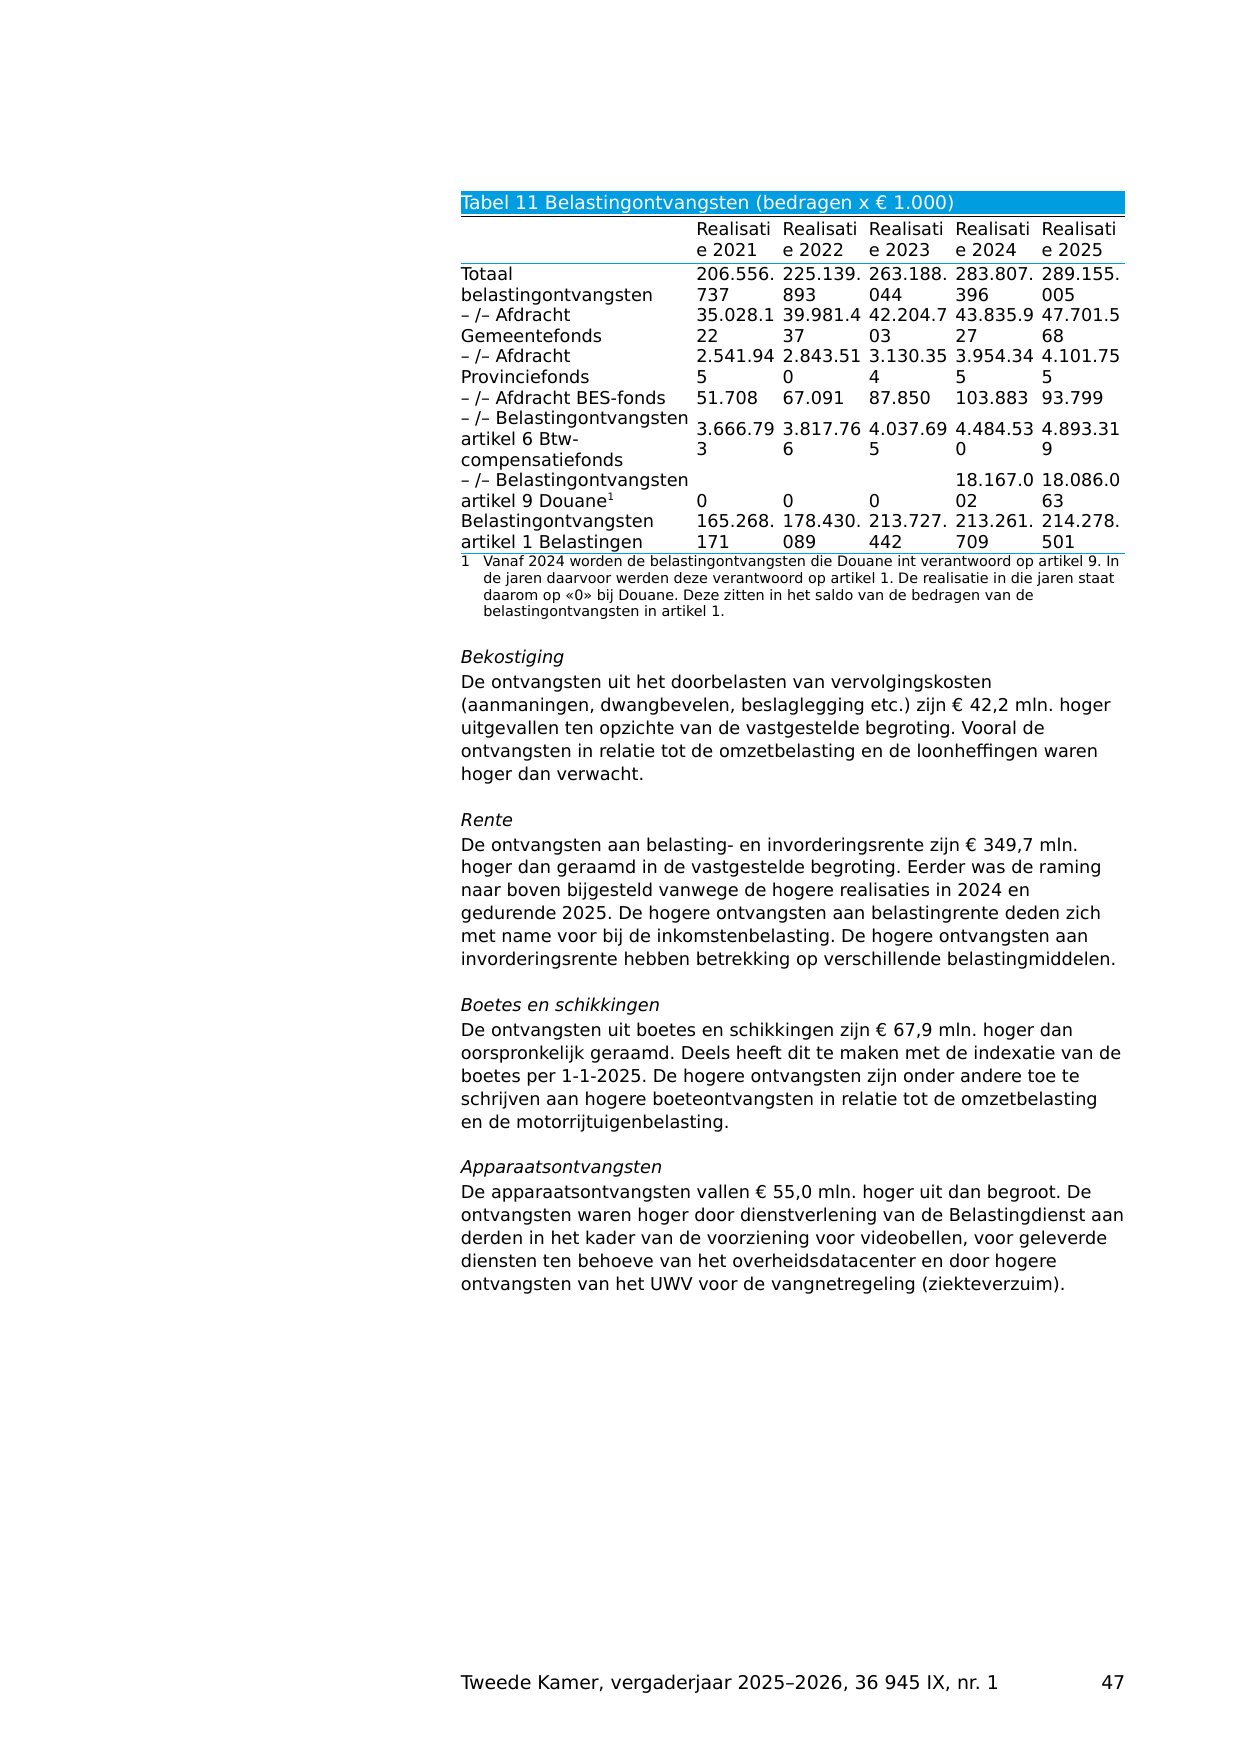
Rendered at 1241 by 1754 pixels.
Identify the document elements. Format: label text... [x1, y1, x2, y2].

table_cell 35.028.122 [693, 305, 779, 346]
table_cell [461, 217, 693, 263]
table_cell 213.727.442 [866, 511, 952, 553]
table_cell 93.799 [1039, 388, 1125, 408]
table_cell Realisatie 2025 [1039, 217, 1125, 263]
table_cell 206.556.737 [693, 264, 779, 305]
table_cell Realisatie 2022 [780, 217, 866, 263]
table_cell 4.037.695 [866, 408, 952, 470]
table_cell 4.893.319 [1039, 408, 1125, 470]
table_cell 213.261.709 [952, 511, 1038, 553]
table_cell 18.086.063 [1039, 470, 1125, 511]
text Apparaatsontvangsten [461, 1156, 1125, 1178]
table_cell Realisatie 2023 [866, 217, 952, 263]
table_cell 2.843.510 [780, 346, 866, 388]
table_cell 4.484.530 [952, 408, 1038, 470]
table_cell 67.091 [780, 388, 866, 408]
table_cell 0 [693, 470, 779, 511]
table_cell 18.167.002 [952, 470, 1038, 511]
table_cell 289.155.005 [1039, 264, 1125, 305]
table_cell 47.701.568 [1039, 305, 1125, 346]
table_cell – /– Afdracht Gemeentefonds [461, 305, 693, 346]
table_cell 3.954.345 [952, 346, 1038, 388]
text Boetes en schikkingen [461, 993, 1125, 1016]
table_cell Totaal belastingontvangsten [461, 264, 693, 305]
text Rente [461, 808, 1125, 831]
table_cell 0 [866, 470, 952, 511]
table_cell 43.835.927 [952, 305, 1038, 346]
table_cell 3.666.793 [693, 408, 779, 470]
table_cell 214.278.501 [1039, 511, 1125, 553]
table_cell 39.981.437 [780, 305, 866, 346]
table_cell 51.708 [693, 388, 779, 408]
table_cell 225.139.893 [780, 264, 866, 305]
table_cell 103.883 [952, 388, 1038, 408]
table_cell Realisatie 2021 [693, 217, 779, 263]
table_cell Belastingontvangsten artikel 1 Belastingen [461, 511, 693, 553]
table_cell Realisatie 2024 [952, 217, 1038, 263]
table_cell 263.188.044 [866, 264, 952, 305]
table_cell – /– Afdracht BES-fonds [461, 388, 693, 408]
table_cell – /– Belastingontvangsten artikel 9 Douane1 [461, 470, 693, 511]
table_cell 178.430.089 [780, 511, 866, 553]
list Vanaf 2024 worden de belastingontvangsten die Douane int verantwoord op artikel 9. In de jaren daarvoor werden deze verantwoord op artikel 1. De realisatie in die jaren staat daarom op «0» bij Douane. Deze zitten in het saldo van de bedragen van de belastingontvangsten in artikel 1. [461, 554, 1125, 620]
table_cell 87.850 [866, 388, 952, 408]
text Bekostiging [461, 645, 1125, 668]
text De ontvangsten uit boetes en schikkingen zijn € 67,9 mln. hoger dan oorspronkelijk geraamd. Deels heeft dit te maken met de indexatie van de boetes per 1-1-2025. De hogere ontvangsten zijn onder andere toe te schrijven aan hogere boeteontvangsten in relatie tot de omzetbelasting en de motorrijtuigenbelasting. [461, 1018, 1125, 1133]
table_cell 0 [780, 470, 866, 511]
table_cell 283.807.396 [952, 264, 1038, 305]
table_cell 165.268.171 [693, 511, 779, 553]
text De ontvangsten uit het doorbelasten van vervolgingskosten (aanmaningen, dwangbevelen, beslaglegging etc.) zijn € 42,2 mln. hoger uitgevallen ten opzichte van de vastgestelde begroting. Vooral de ontvangsten in relatie tot de omzetbelasting en de loonheffingen waren hoger dan verwacht. [461, 670, 1125, 785]
table_cell 4.101.755 [1039, 346, 1125, 388]
table_cell 3.130.354 [866, 346, 952, 388]
table_cell – /– Afdracht Provinciefonds [461, 346, 693, 388]
text De apparaatsontvangsten vallen € 55,0 mln. hoger uit dan begroot. De ontvangsten waren hoger door dienstverlening van de Belastingdienst aan derden in het kader van de voorziening voor videobellen, voor geleverde diensten ten behoeve van het overheidsdatacenter en door hogere ontvangsten van het UWV voor de vangnetregeling (ziekteverzuim). [461, 1181, 1125, 1295]
table_cell 3.817.766 [780, 408, 866, 470]
table_cell 42.204.703 [866, 305, 952, 346]
table_cell 2.541.945 [693, 346, 779, 388]
table_cell – /– Belastingontvangsten artikel 6 Btw-compensatiefonds [461, 408, 693, 470]
text De ontvangsten aan belasting- en invorderingsrente zijn € 349,7 mln. hoger dan geraamd in de vastgestelde begroting. Eerder was de raming naar boven bijgesteld vanwege de hogere realisaties in 2024 en gedurende 2025. De hogere ontvangsten aan belastingrente deden zich met name voor bij de inkomstenbelasting. De hogere ontvangsten aan invorderingsrente hebben betrekking op verschillende belastingmiddelen. [461, 833, 1125, 970]
